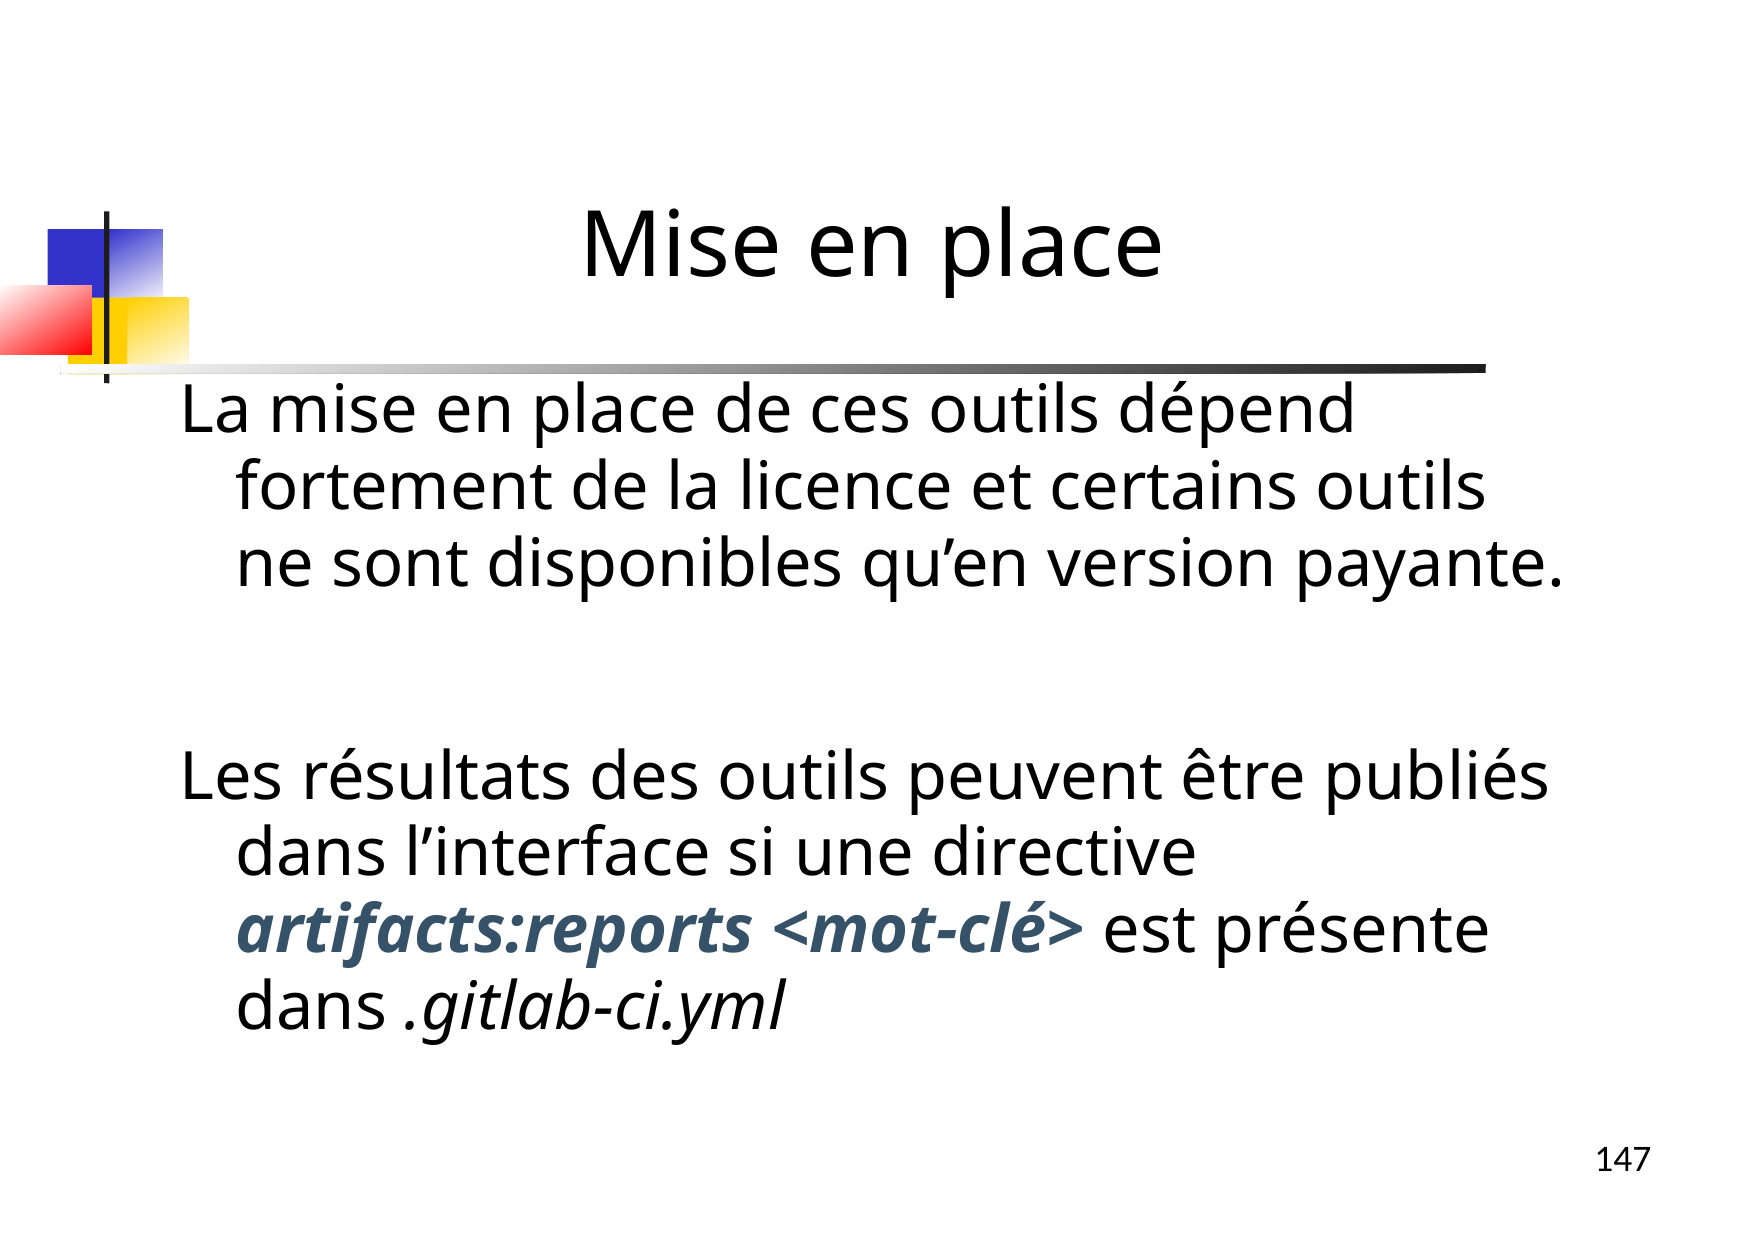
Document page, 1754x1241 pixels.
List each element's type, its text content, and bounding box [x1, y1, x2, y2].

list La mise en place de ces outils dépend fortement de la licence et certains outils ne sont disponibles qu’en version payante. Les résultats des outils peuvent être publiés dans l’interface si une directive artifacts:reports <mot-clé> est présente dans .gitlab-ci.yml [179, 371, 1567, 1091]
title Mise en place [179, 139, 1567, 351]
